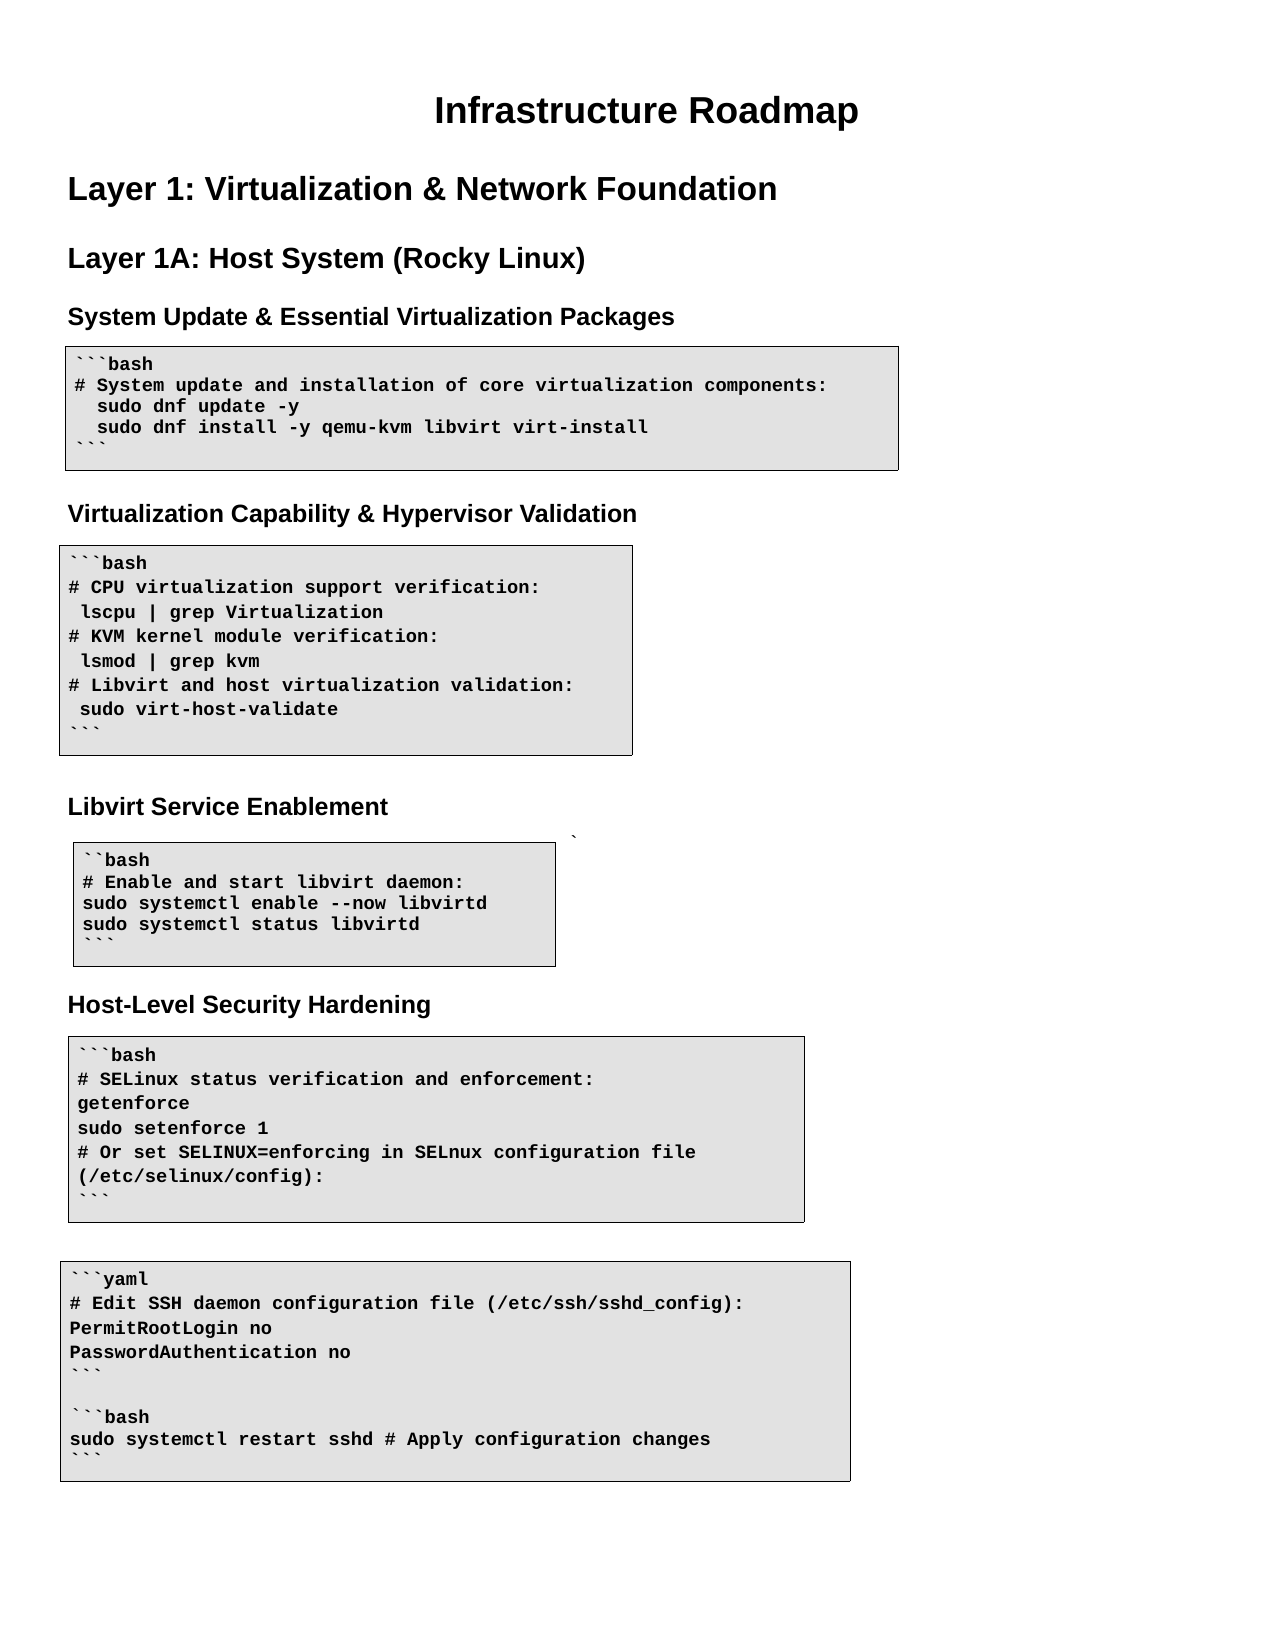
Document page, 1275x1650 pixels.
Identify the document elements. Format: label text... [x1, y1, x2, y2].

text ```bash # CPU virtualization support verification: lscpu | grep Virtualization # KVM kernel module verification: lsmod | grep kvm # Libvirt and host virtualization validation: sudo virt-host-validate ``` [68, 554, 623, 746]
text # Enable and start libvirt daemon: [82, 872, 547, 894]
text ``` [69, 1451, 841, 1472]
subtitle Layer 1: Virtualization & Network Foundation [67, 169, 1226, 208]
subtitle Virtualization Capability & Hypervisor Validation [67, 499, 1226, 528]
text ```yaml # Edit SSH daemon configuration file (/etc/ssh/sshd_config): PermitRootLogin no PasswordAuthentication no ``` [69, 1270, 841, 1388]
text ```bash [69, 1406, 841, 1430]
text sudo dnf install -y qemu-kvm libvirt virt-install [74, 418, 889, 439]
text # System update and installation of core virtualization components: sudo dnf update -y [74, 376, 889, 418]
subtitle Host-Level Security Hardening [67, 990, 1226, 1018]
text ``` [74, 439, 889, 461]
text ` [67, 833, 1226, 857]
text ```bash # SELinux status verification and enforcement: getenforce sudo setenforce 1 # Or set SELINUX=enforcing in SELnux configuration file (/etc/selinux/config): ``` [77, 1045, 795, 1213]
subtitle Libvirt Service Enablement [67, 792, 1226, 821]
text ``bash [82, 851, 547, 872]
text sudo systemctl restart sshd # Apply configuration changes [69, 1430, 841, 1451]
subtitle Layer 1A: Host System (Rocky Linux) [67, 241, 1226, 274]
text sudo systemctl status libvirtd [82, 915, 547, 936]
text ```bash [74, 354, 889, 376]
subtitle System Update & Essential Virtualization Packages [67, 302, 1226, 330]
subtitle Infrastructure Roadmap [67, 88, 1226, 132]
text ``` [82, 936, 547, 957]
text sudo systemctl enable --now libvirtd [82, 894, 547, 915]
